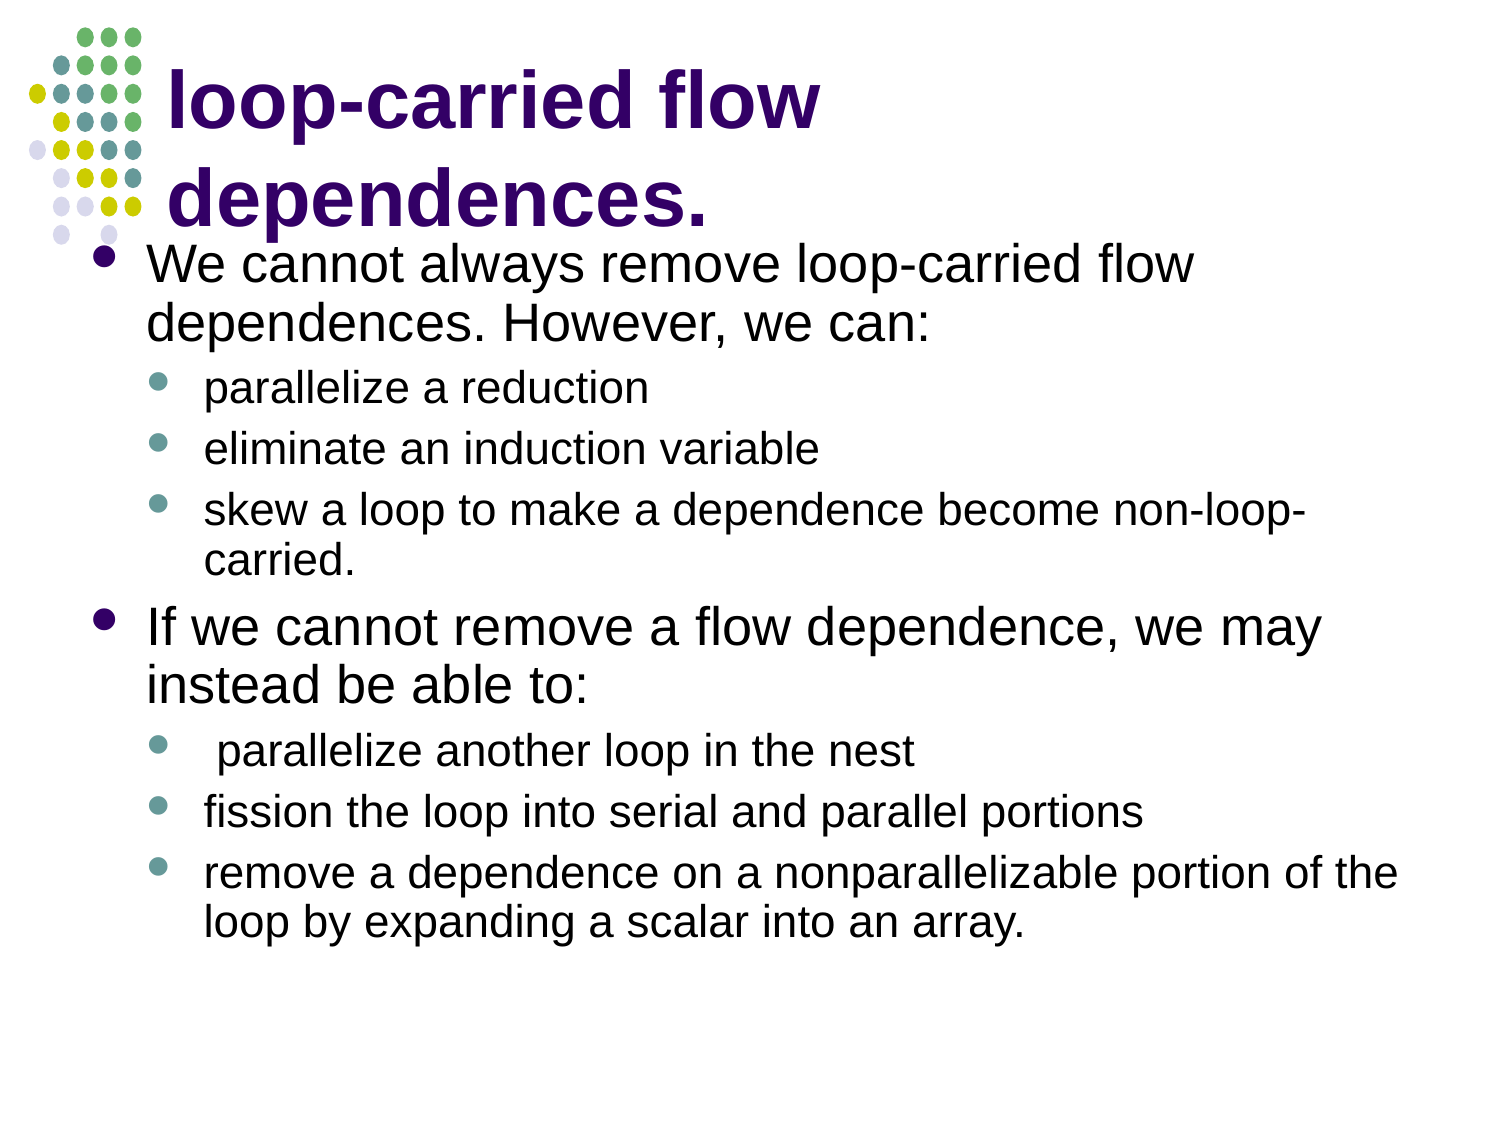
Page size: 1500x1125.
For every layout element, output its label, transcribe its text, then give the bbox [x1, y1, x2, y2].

list We cannot always remove loop-carried ﬂow dependences. However, we can: parallelize a reduction eliminate an induction variable skew a loop to make a dependence become non-loop-carried. If we cannot remove a ﬂow dependence, we may instead be able to: parallelize another loop in the nest ﬁssion the loop into serial and parallel portions remove a dependence on a nonparallelizable portion of the loop by expanding a scalar into an array. [75, 228, 1426, 1006]
title loop-carried ﬂow dependences. [151, 40, 1390, 228]
